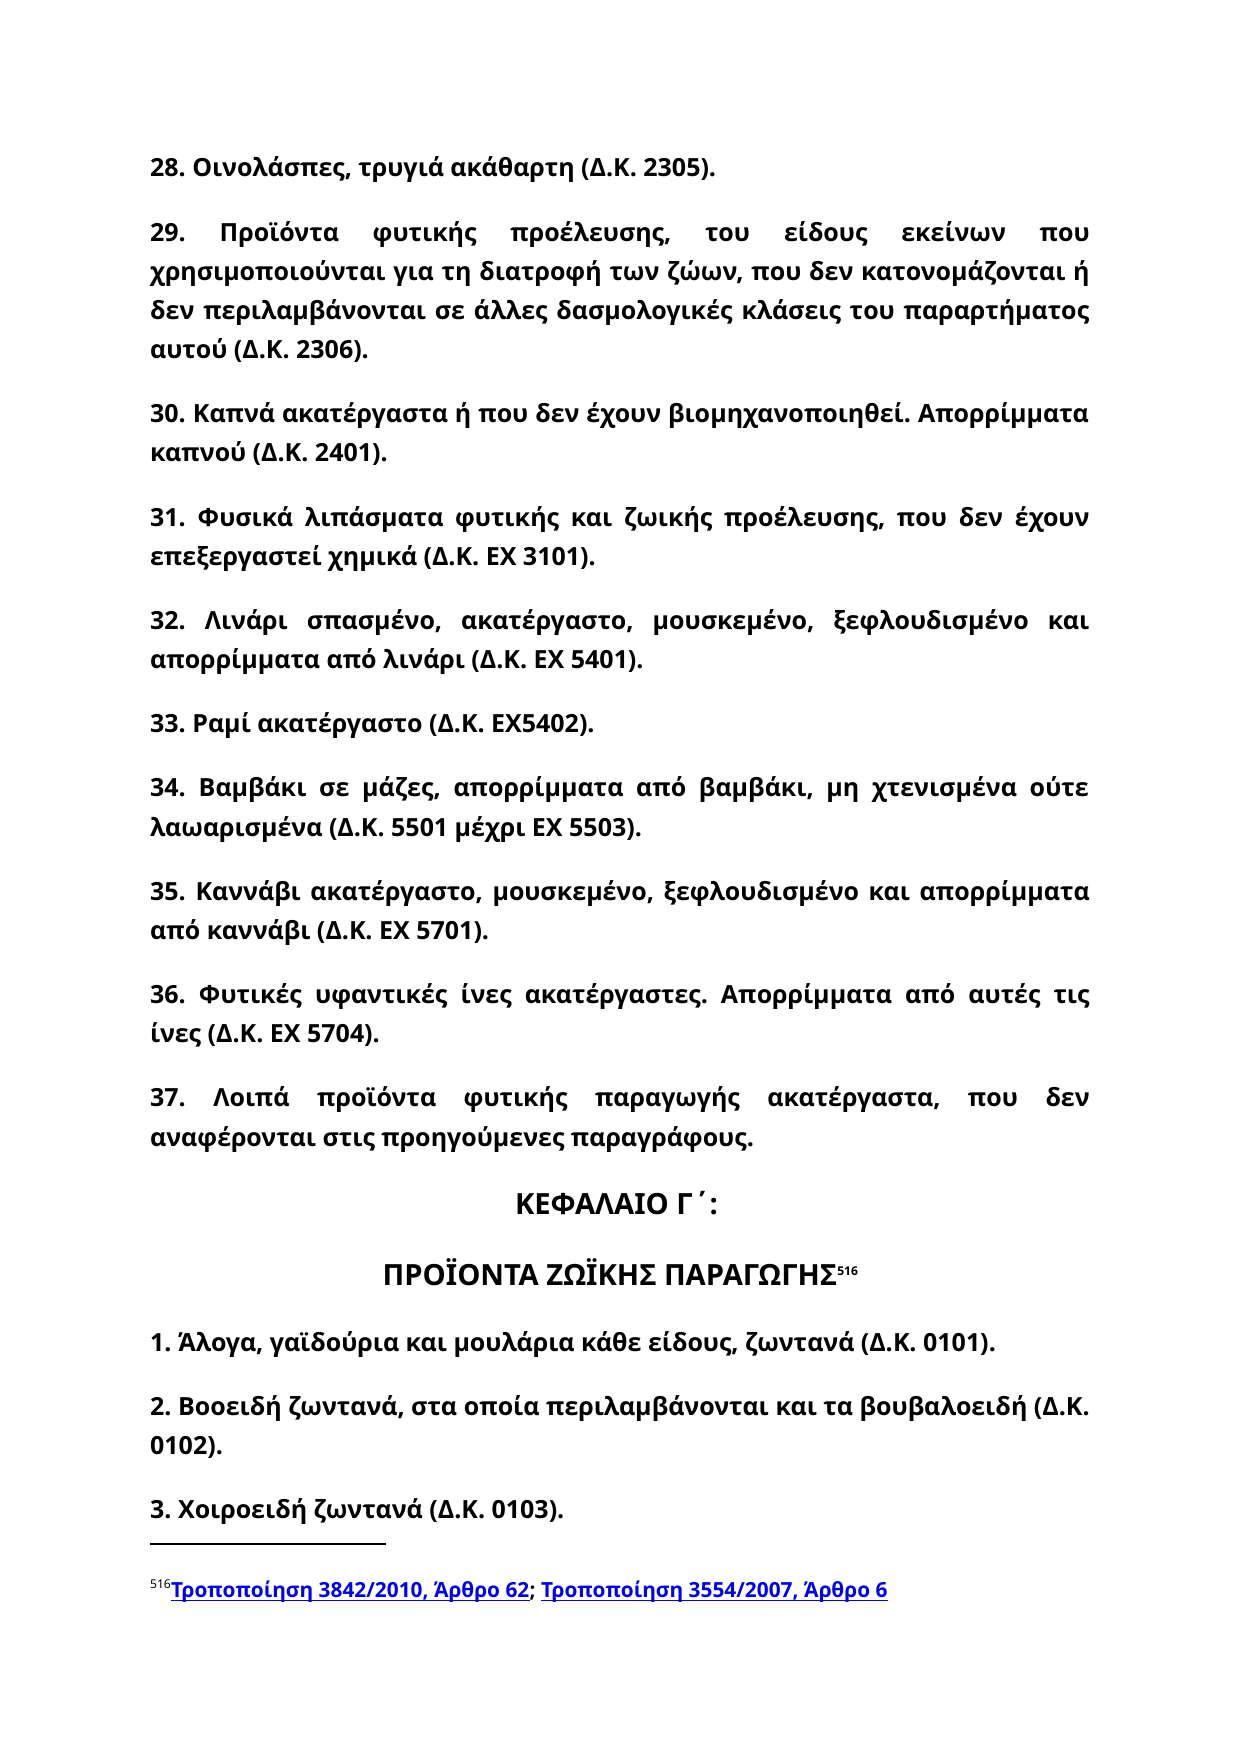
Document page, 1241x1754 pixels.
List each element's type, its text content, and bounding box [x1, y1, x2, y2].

text 37. Λοιπά προϊόντα φυτικής παραγωγής ακατέργαστα, που δεν αναφέρονται στις προηγούμενες παραγράφους. [150, 1080, 1090, 1153]
text 31. Φυσικά λιπάσματα φυτικής και ζωικής προέλευσης, που δεν έχουν επεξεργαστεί χημικά (Δ.Κ. ΕΧ 3101). [150, 499, 1090, 572]
text 32. Λινάρι σπασμένο, ακατέργαστο, μουσκεμένο, ξεφλουδισμένο και απορρίμματα από λινάρι (Δ.Κ. ΕΧ 5401). [150, 602, 1090, 676]
text 28. Οινολάσπες, τρυγιά ακάθαρτη (Δ.Κ. 2305). [150, 150, 1090, 184]
subtitle ΠΡΟΪΟΝΤΑ ΖΩΪΚΗΣ ΠΑΡΑΓΩΓΗΣ [150, 1254, 1090, 1294]
text Τροποποίηση 3842/2010, Άρθρο 62; Τροποποίηση 3554/2007, Άρθρο 6 [150, 1576, 1090, 1604]
text 29. Προϊόντα φυτικής προέλευσης, του είδους εκείνων που χρησιμοποιούνται για τη διατροφή των ζώων, που δεν κατονομάζονται ή δεν περιλαμβάνονται σε άλλες δασμολογικές κλάσεις του παραρτήματος αυτού (Δ.Κ. 2306). [150, 214, 1090, 366]
text 30. Καπνά ακατέργαστα ή που δεν έχουν βιομηχανοποιηθεί. Απορρίμματα καπνού (Δ.Κ. 2401). [150, 396, 1090, 469]
text 34. Βαμβάκι σε μάζες, απορρίμματα από βαμβάκι, μη χτενισμένα ούτε λαωαρισμένα (Δ.Κ. 5501 μέχρι ΕΧ 5503). [150, 770, 1090, 843]
text 1. Άλογα, γαϊδούρια και μουλάρια κάθε είδους, ζωντανά (Δ.Κ. 0101). [150, 1324, 1090, 1359]
text 33. Ραμί ακατέργαστο (Δ.Κ. ΕΧ5402). [150, 706, 1090, 740]
text 3. Χοιροειδή ζωντανά (Δ.Κ. 0103). [150, 1492, 1090, 1526]
subtitle ΚΕΦΑΛΑΙΟ Γ΄: [150, 1183, 1090, 1223]
text 2. Βοοειδή ζωντανά, στα οποία περιλαμβάνονται και τα βουβαλοειδή (Δ.Κ. 0102). [150, 1389, 1090, 1462]
text 36. Φυτικές υφαντικές ίνες ακατέργαστες. Απορρίμματα από αυτές τις ίνες (Δ.Κ. ΕΧ 5704). [150, 977, 1090, 1050]
text 35. Καννάβι ακατέργαστο, μουσκεμένο, ξεφλουδισμένο και απορρίμματα από καννάβι (Δ.Κ. ΕΧ 5701). [150, 873, 1090, 947]
